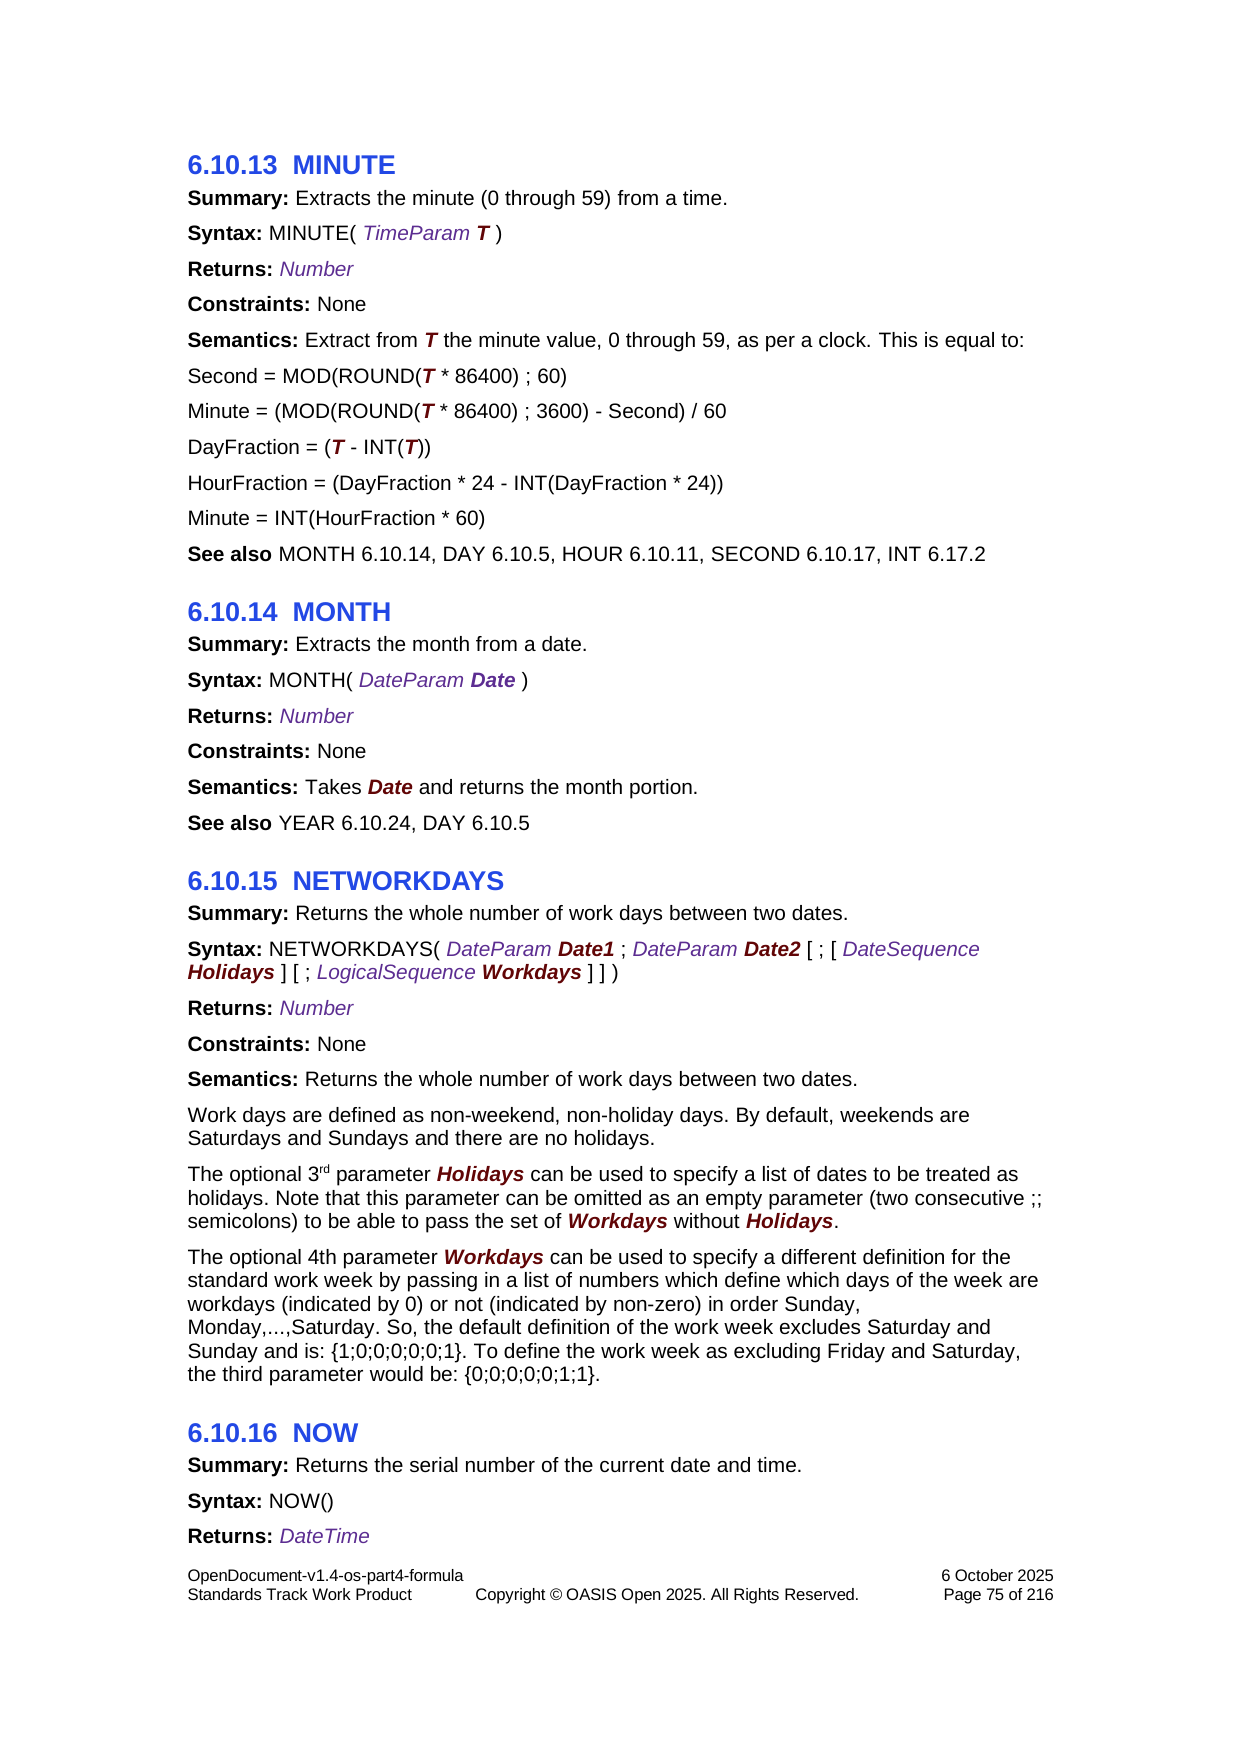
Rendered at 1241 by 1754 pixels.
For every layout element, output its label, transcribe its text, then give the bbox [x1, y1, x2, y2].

text The optional 4th parameter Workdays can be used to specify a different definition for the standard work week by passing in a list of numbers which define which days of the week are workdays (indicated by 0) or not (indicated by non-zero) in order Sunday, Monday,...,Saturday. So, the default definition of the work week excludes Saturday and Sunday and is: {1;0;0;0;0;0;1}. To define the work week as excluding Friday and Saturday, the third parameter would be: {0;0;0;0;0;1;1}. [187, 1245, 1053, 1386]
subtitle MONTH [187, 597, 1053, 627]
text Minute = INT(HourFraction * 60) [187, 507, 1053, 530]
text Returns: Number [187, 257, 1053, 281]
text Summary: Returns the serial number of the current date and time. [187, 1453, 1053, 1477]
text Syntax: MONTH( DateParam Date ) [187, 668, 1053, 692]
text Returns: Number [187, 704, 1053, 728]
text Semantics: Returns the whole number of work days between two dates. [187, 1068, 1053, 1091]
text Syntax: NOW() [187, 1489, 1053, 1513]
text DayFraction = (T - INT(T)) [187, 435, 1053, 459]
text Semantics: Takes Date and returns the month portion. [187, 775, 1053, 799]
text Summary: Returns the whole number of work days between two dates. [187, 902, 1053, 925]
text Semantics: Extract from T the minute value, 0 through 59, as per a clock. This is equal to: [187, 328, 1053, 352]
text Summary: Extracts the minute (0 through 59) from a time. [187, 186, 1053, 209]
text Syntax: NETWORKDAYS( DateParam Date1 ; DateParam Date2 [ ; [ DateSequence Holidays ] [ ; LogicalSequence Workdays ] ] ) [187, 937, 1053, 984]
text Work days are defined as non-weekend, non-holiday days. By default, weekends are Saturdays and Sundays and there are no holidays. [187, 1103, 1053, 1150]
subtitle NETWORKDAYS [187, 866, 1053, 896]
text Second = MOD(ROUND(T * 86400) ; 60) [187, 364, 1053, 388]
text Returns: Number [187, 996, 1053, 1020]
text Returns: DateTime [187, 1525, 1053, 1548]
text HourFraction = (DayFraction * 24 - INT(DayFraction * 24)) [187, 471, 1053, 494]
text Summary: Extracts the month from a date. [187, 633, 1053, 656]
text Minute = (MOD(ROUND(T * 86400) ; 3600) - Second) / 60 [187, 400, 1053, 423]
text See also MONTH 6.10.14, DAY 6.10.5, HOUR 6.10.11, SECOND 6.10.17, INT 6.17.2 [187, 542, 1053, 566]
subtitle NOW [187, 1417, 1053, 1447]
text Constraints: None [187, 1032, 1053, 1056]
text The optional 3rd parameter Holidays can be used to specify a list of dates to be treated as holidays. Note that this parameter can be omitted as an empty parameter (two consecutive ;; semicolons) to be able to pass the set of Workdays without Holidays. [187, 1162, 1053, 1233]
text Syntax: MINUTE( TimeParam T ) [187, 222, 1053, 245]
text See also YEAR 6.10.24, DAY 6.10.5 [187, 811, 1053, 834]
text Constraints: None [187, 740, 1053, 763]
subtitle MINUTE [187, 150, 1053, 180]
text Constraints: None [187, 293, 1053, 316]
